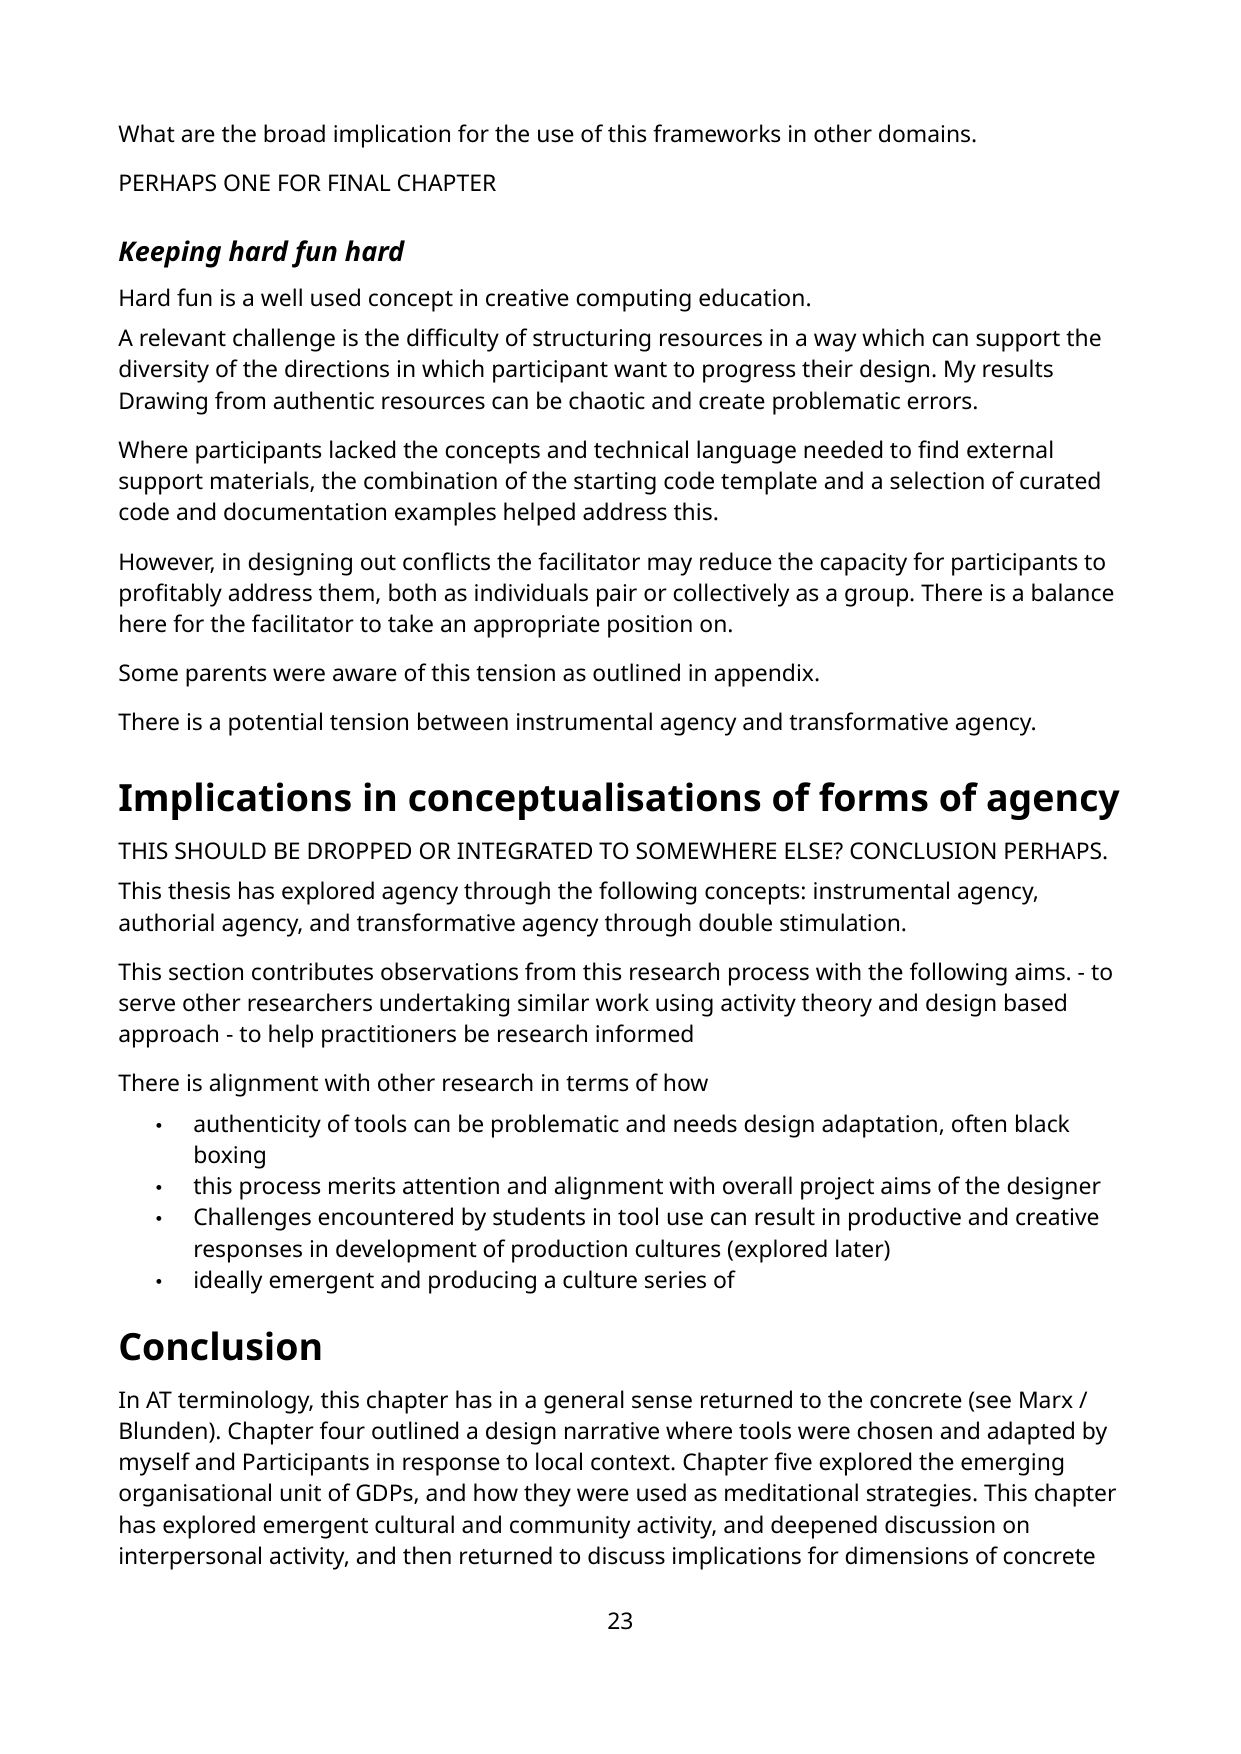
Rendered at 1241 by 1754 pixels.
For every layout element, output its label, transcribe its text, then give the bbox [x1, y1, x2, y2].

text Where participants lacked the concepts and technical language needed to find external support materials, the combination of the starting code template and a selection of curated code and documentation examples helped address this. [118, 434, 1122, 527]
text Some parents were aware of this tension as outlined in appendix. [118, 657, 1122, 688]
text This thesis has explored agency through the following concepts: instrumental agency, authorial agency, and transformative agency through double stimulation. [118, 875, 1122, 938]
text This section contributes observations from this research process with the following aims. - to serve other researchers undertaking similar work using activity theory and design based approach - to help practitioners be research informed [118, 956, 1122, 1049]
text PERHAPS ONE FOR FINAL CHAPTER [118, 167, 1122, 198]
list this process merits attention and alignment with overall project aims of the designer [156, 1170, 1122, 1201]
text There is a potential tension between instrumental agency and transformative agency. [118, 706, 1122, 737]
text There is alignment with other research in terms of how [118, 1067, 1122, 1098]
text Hard fun is a well used concept in creative computing education. [118, 282, 1122, 313]
subtitle Keeping hard fun hard [118, 232, 1122, 269]
text What are the broad implication for the use of this frameworks in other domains. [118, 118, 1122, 149]
list Challenges encountered by students in tool use can result in productive and creative responses in development of production cultures (explored later) [156, 1201, 1122, 1264]
subtitle Implications in conceptualisations of forms of agency [118, 771, 1122, 822]
text A relevant challenge is the difficulty of structuring resources in a way which can support the diversity of the directions in which participant want to progress their design. My results Drawing from authentic resources can be chaotic and create problematic errors. [118, 322, 1122, 416]
subtitle Conclusion [118, 1320, 1122, 1371]
text However, in designing out conflicts the facilitator may reduce the capacity for participants to profitably address them, both as individuals pair or collectively as a group. There is a balance here for the facilitator to take an appropriate position on. [118, 545, 1122, 639]
text In AT terminology, this chapter has in a general sense returned to the concrete (see Marx / Blunden). Chapter four outlined a design narrative where tools were chosen and adapted by myself and Participants in response to local context. Chapter five explored the emerging organisational unit of GDPs, and how they were used as meditational strategies. This chapter has explored emergent cultural and community activity, and deepened discussion on interpersonal activity, and then returned to discuss implications for dimensions of concrete [118, 1383, 1122, 1571]
list ideally emergent and producing a culture series of [156, 1264, 1122, 1295]
text THIS SHOULD BE DROPPED OR INTEGRATED TO SOMEWHERE ELSE? CONCLUSION PERHAPS. [118, 835, 1122, 866]
list authenticity of tools can be problematic and needs design adaptation, often black boxing [156, 1107, 1122, 1170]
